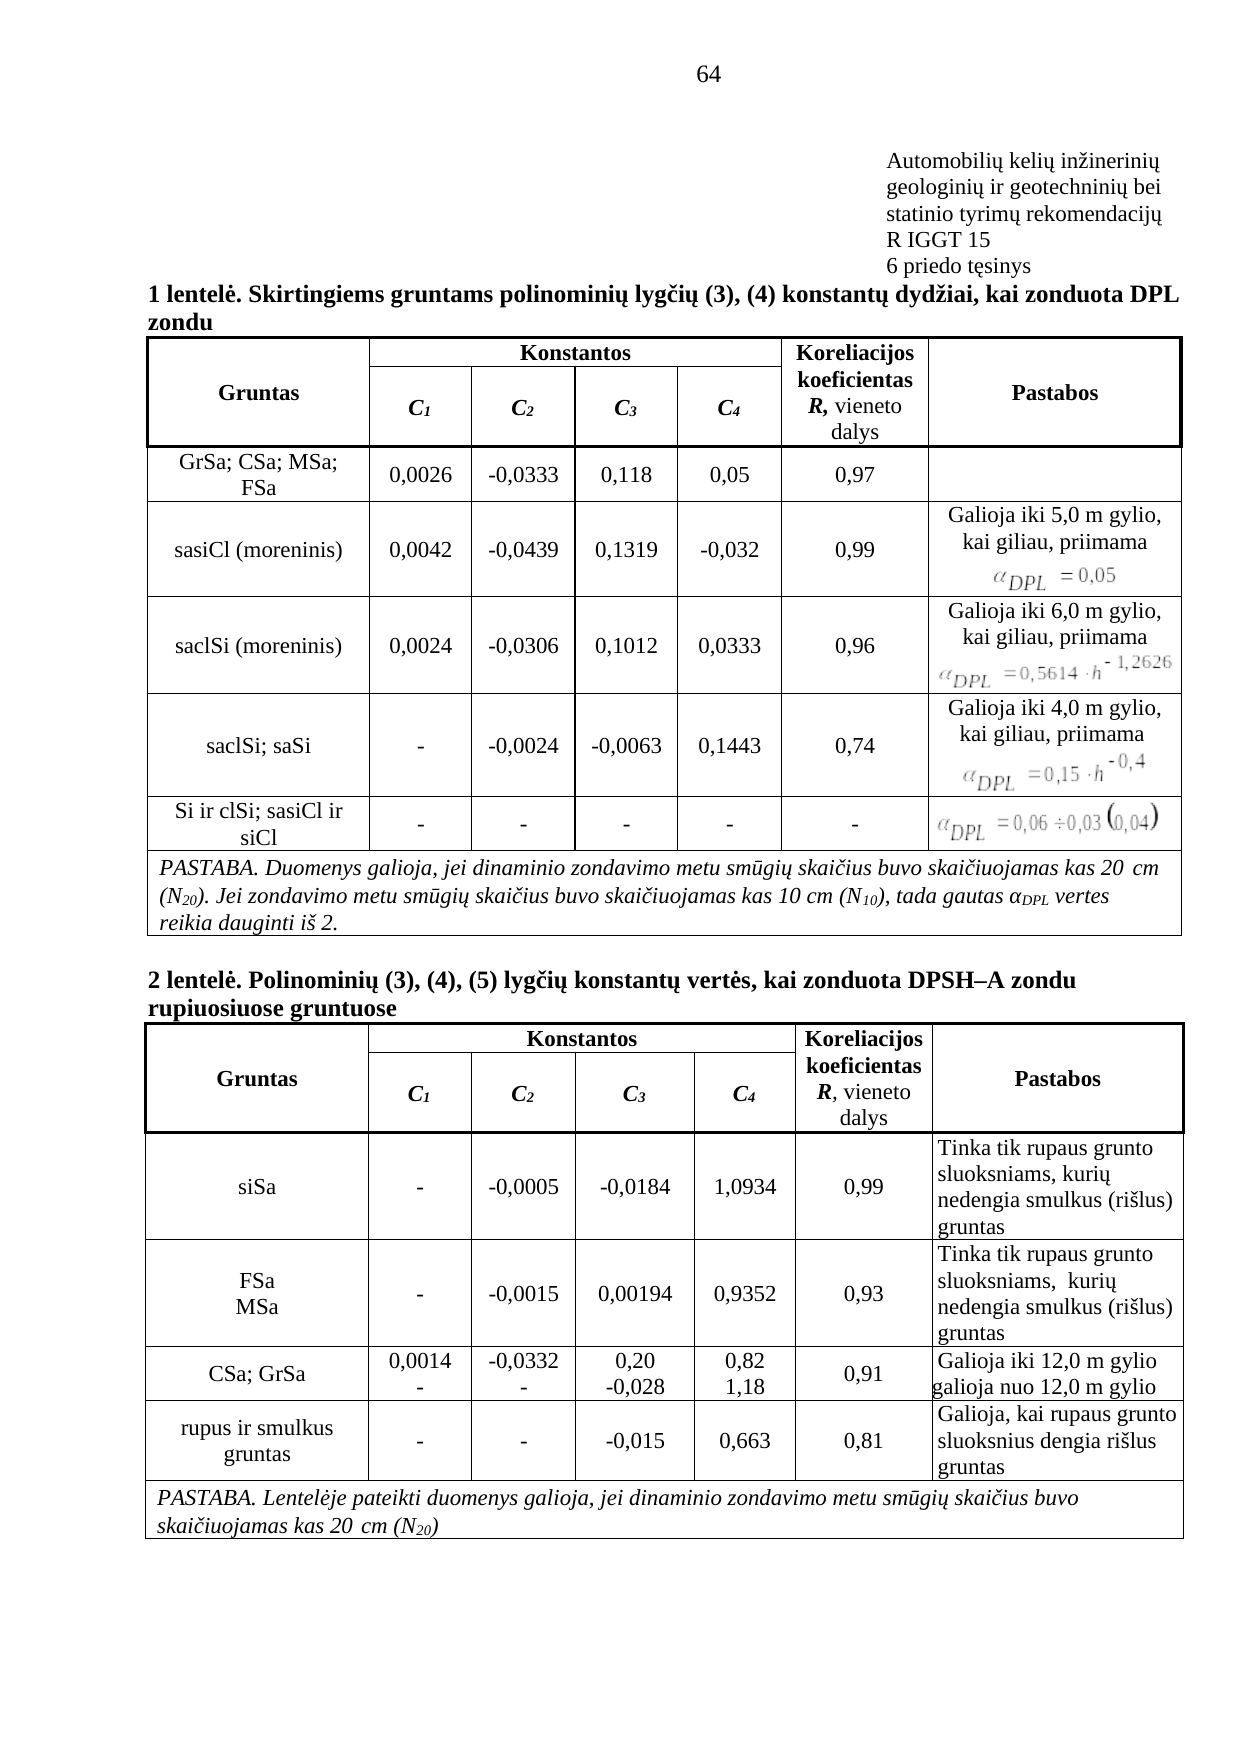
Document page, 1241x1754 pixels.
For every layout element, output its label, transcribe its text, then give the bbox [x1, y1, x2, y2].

table_cell C3 [576, 367, 677, 445]
table_cell - [782, 797, 928, 850]
table_header Gruntas [149, 339, 369, 445]
table_cell 0,00194 [576, 1240, 694, 1346]
table_cell - [678, 797, 781, 850]
table_header Koreliacijos koeficientas R, vieneto dalys [796, 1025, 932, 1131]
table_cell Si ir clSi; sasiCl ir siCl [148, 797, 369, 850]
table_cell FSa MSa [146, 1240, 368, 1346]
table_cell 0,0042 [370, 502, 471, 596]
table_cell - [369, 1134, 471, 1239]
table_cell 0,1319 [576, 502, 677, 596]
table_cell GrSa; CSa; MSa; FSa [148, 448, 369, 501]
table_cell Galioja iki 12,0 m gylio galioja nuo 12,0 m gylio [933, 1347, 1183, 1399]
table_header Gruntas [147, 1025, 368, 1131]
table_cell C1 [370, 367, 471, 445]
table_cell C2 [472, 367, 574, 445]
table_cell -0,0306 [472, 597, 574, 693]
table_cell Tinka tik rupaus grunto sluoksniams, kurių nedengia smulkus (rišlus) gruntas [933, 1240, 1183, 1346]
table_cell 0,0026 [370, 448, 471, 501]
table_cell [929, 448, 1181, 501]
table_cell 0,0014 - [369, 1347, 471, 1399]
table_cell C4 [695, 1053, 795, 1131]
table_cell -0,0332 - [472, 1347, 575, 1399]
text R IGGT 15 [886, 226, 1181, 252]
table_header Koreliacijos koeficientas R, vieneto dalys [782, 339, 928, 445]
table_cell - [370, 694, 471, 796]
table_cell - [370, 797, 471, 850]
table_cell -0,0439 [472, 502, 574, 596]
table_cell C4 [678, 367, 781, 445]
table_cell - [472, 797, 574, 850]
table_cell 0,81 [796, 1401, 932, 1479]
text 2 lentelė. Polinominių (3), (4), (5) lygčių konstantų vertės, kai zonduota DPSH–A zondu rupiuosiuose gruntuose [148, 965, 1181, 1022]
table_header Pastabos [933, 1025, 1182, 1131]
table_cell 0,118 [576, 448, 677, 501]
table_cell C1 [369, 1053, 471, 1131]
table_cell - [472, 1401, 575, 1479]
text Automobilių kelių inžinerinių [886, 147, 1181, 173]
table_cell -0,0333 [472, 448, 574, 501]
table_cell rupus ir smulkus gruntas [146, 1401, 368, 1479]
table_cell 0,93 [796, 1240, 932, 1346]
table_cell saclSi; saSi [148, 694, 369, 796]
table_cell - [576, 797, 677, 850]
table_cell -0,0184 [576, 1134, 694, 1239]
table_cell C3 [576, 1053, 694, 1131]
table_cell Galioja iki 5,0 m gylio, kai giliau, priimama [929, 502, 1181, 596]
table_cell 0,0333 [678, 597, 781, 693]
table_cell [929, 797, 1181, 850]
table_cell Galioja, kai rupaus grunto sluoksnius dengia rišlus gruntas [933, 1401, 1183, 1479]
table_cell Tinka tik rupaus grunto sluoksniams, kurių nedengia smulkus (rišlus) gruntas [933, 1134, 1183, 1239]
table_cell saclSi (moreninis) [148, 597, 369, 693]
table_cell -0,032 [678, 502, 781, 596]
table_cell - [369, 1401, 471, 1479]
text statinio tyrimų rekomendacijų [886, 199, 1181, 226]
table_cell 0,1012 [576, 597, 677, 693]
table_header Konstantos [370, 339, 781, 366]
table_cell Galioja iki 6,0 m gylio, kai giliau, priimama [929, 597, 1181, 693]
table_cell -0,0063 [576, 694, 677, 796]
table_header Konstantos [369, 1025, 795, 1052]
table_cell 0,82 1,18 [695, 1347, 795, 1399]
table_cell 0,97 [782, 448, 928, 501]
table_cell C2 [472, 1053, 575, 1131]
table_cell -0,015 [576, 1401, 694, 1479]
table_cell PASTABA. Duomenys galioja, jei dinaminio zondavimo metu smūgių skaičius buvo skaičiuojamas kas 20 cm (N20). Jei zondavimo metu smūgių skaičius buvo skaičiuojamas kas 10 cm (N10), tada gautas αDPL vertes reikia dauginti iš 2. [148, 851, 1181, 935]
table_cell PASTABA. Lentelėje pateikti duomenys galioja, jei dinaminio zondavimo metu smūgių skaičius buvo skaičiuojamas kas 20 cm (N20) [146, 1481, 1183, 1538]
table_header Pastabos [929, 339, 1179, 445]
table_cell siSa [146, 1134, 368, 1239]
table_cell CSa; GrSa [146, 1347, 368, 1399]
table_cell 0,91 [796, 1347, 932, 1399]
table_cell -0,0024 [472, 694, 574, 796]
table_cell -0,0015 [472, 1240, 575, 1346]
table_cell 1,0934 [695, 1134, 795, 1239]
table_cell 0,9352 [695, 1240, 795, 1346]
table_cell 0,20 -0,028 [576, 1347, 694, 1399]
table_cell 0,663 [695, 1401, 795, 1479]
table_cell 0,0024 [370, 597, 471, 693]
table_cell Galioja iki 4,0 m gylio, kai giliau, priimama [929, 694, 1181, 796]
table_cell sasiCl (moreninis) [148, 502, 369, 596]
table_cell 0,96 [782, 597, 928, 693]
table_cell 0,99 [782, 502, 928, 596]
text 1 lentelė. Skirtingiems gruntams polinominių lygčių (3), (4) konstantų dydžiai, kai zonduota DPL zondu [148, 279, 1181, 336]
table_cell 0,1443 [678, 694, 781, 796]
table_cell 0,74 [782, 694, 928, 796]
table_cell -0,0005 [472, 1134, 575, 1239]
text 6 priedo tęsinys [886, 252, 1181, 279]
table_cell - [369, 1240, 471, 1346]
table_cell 0,99 [796, 1134, 932, 1239]
table_cell 0,05 [678, 448, 781, 501]
text geologinių ir geotechninių bei [886, 173, 1181, 199]
